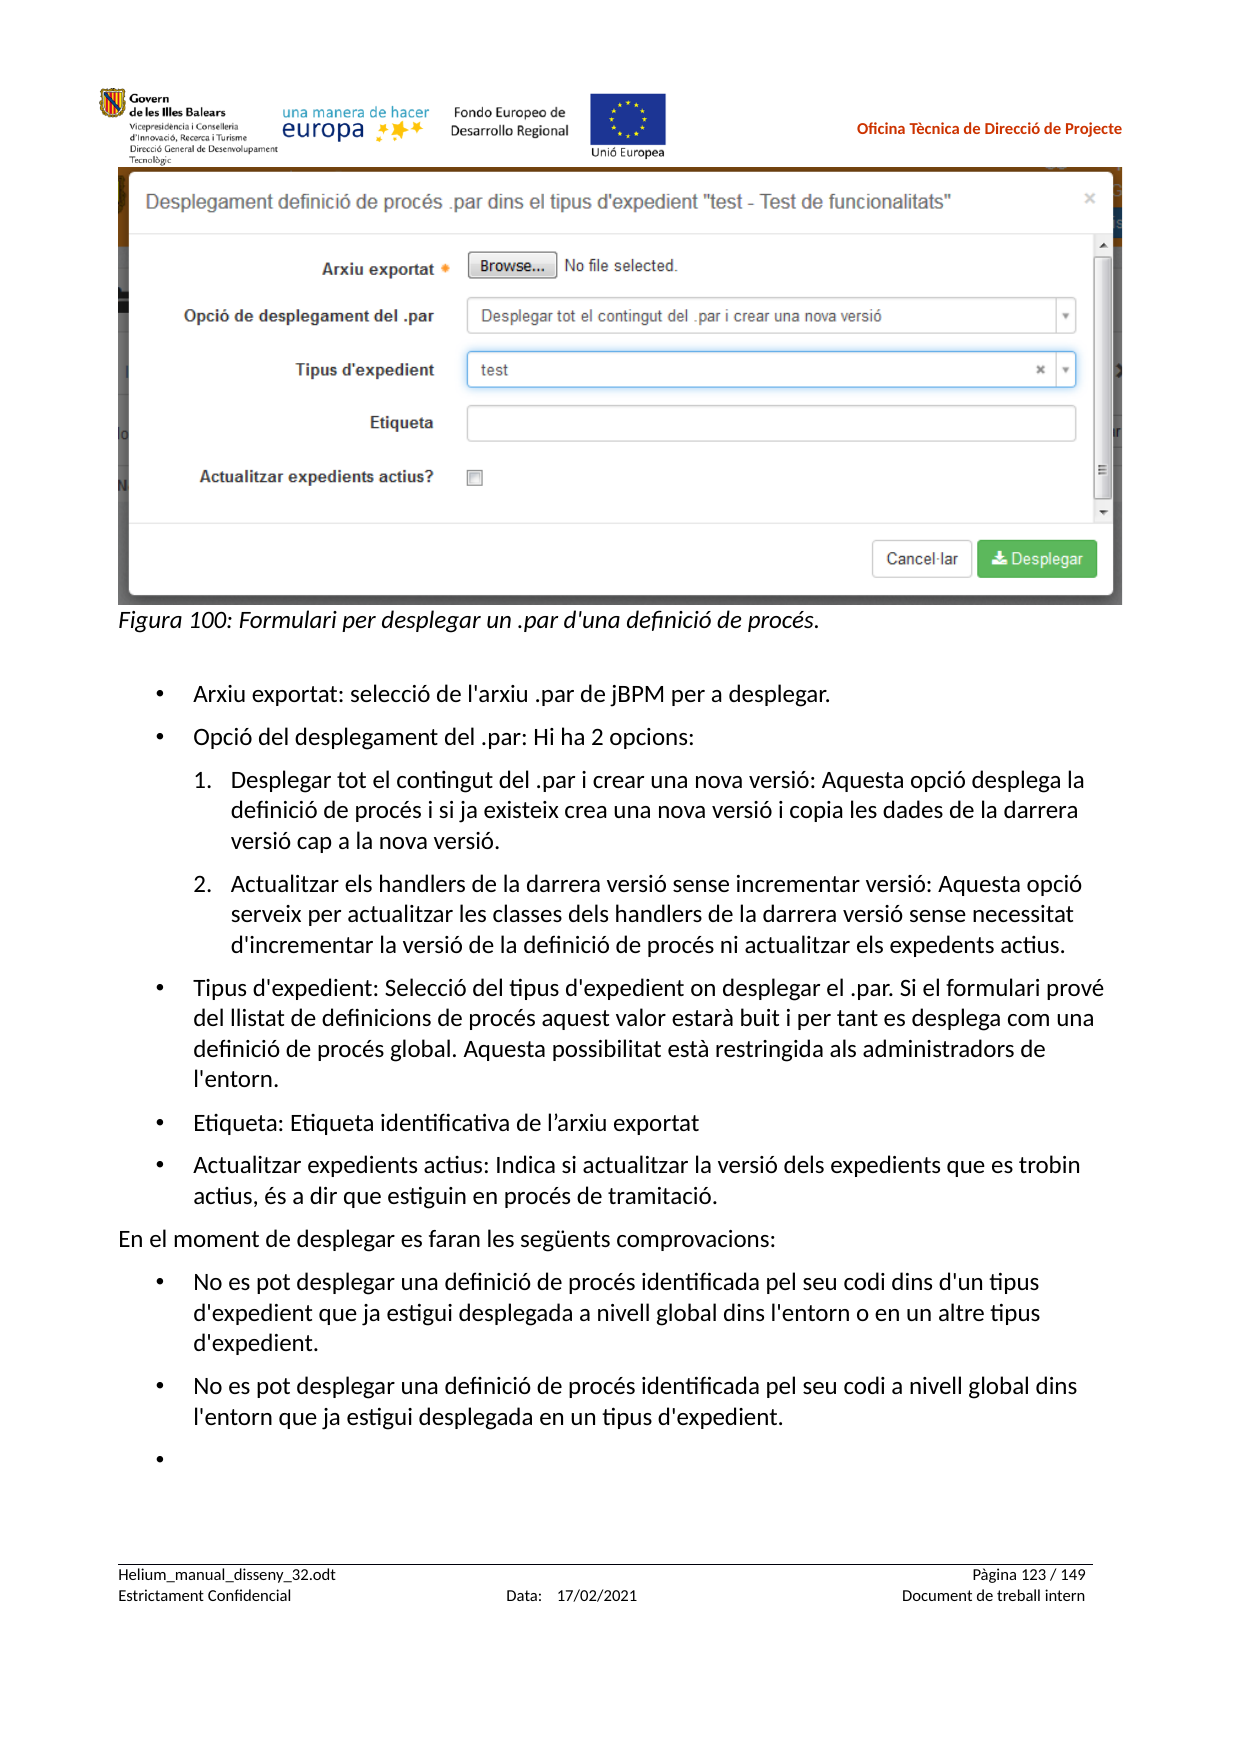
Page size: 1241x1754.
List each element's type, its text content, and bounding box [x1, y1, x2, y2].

list Actualitzar els handlers de la darrera versió sense incrementar versió: Aquesta opció serveix per actualitzar les classes dels handlers de la darrera versió sense necessitat d'incrementar la versió de la definició de procés ni actualitzar els expedents actius. [193, 868, 1122, 959]
list Actualitzar expedients actius: Indica si actualitzar la versió dels expedients que es trobin actius, és a dir que estiguin en procés de tramitació. [156, 1150, 1122, 1211]
picture [118, 167, 1123, 605]
list Desplegar tot el contingut del .par i crear una nova versió: Aquesta opció desplega la definició de procés i si ja existeix crea una nova versió i copia les dades de la darrera versió cap a la nova versió. [193, 764, 1122, 856]
text Figura 100: Formulari per desplegar un .par d'una definició de procés. [118, 605, 1122, 635]
list No es pot desplegar una definició de procés identificada pel seu codi dins d'un tipus d'expedient que ja estigui desplegada a nivell global dins l'entorn o en un altre tipus d'expedient. [156, 1266, 1122, 1358]
text En el moment de desplegar es faran les següents comprovacions: [118, 1223, 1122, 1254]
picture [99, 87, 668, 166]
list Arxiu exportat: selecció de l'arxiu .par de jBPM per a desplegar. [156, 678, 1122, 708]
list Opció del desplegament del .par: Hi ha 2 opcions: [156, 721, 1122, 751]
list No es pot desplegar una definició de procés identificada pel seu codi a nivell global dins l'entorn que ja estigui desplegada en un tipus d'expedient. [156, 1370, 1122, 1431]
list Tipus d'expedient: Selecció del tipus d'expedient on desplegar el .par. Si el formulari prové del llistat de definicions de procés aquest valor estarà buit i per tant es desplega com una definició de procés global. Aquesta possibilitat està restringida als administradors de l'entorn. [156, 972, 1122, 1094]
list Etiqueta: Etiqueta identificativa de l’arxiu exportat [156, 1107, 1122, 1137]
